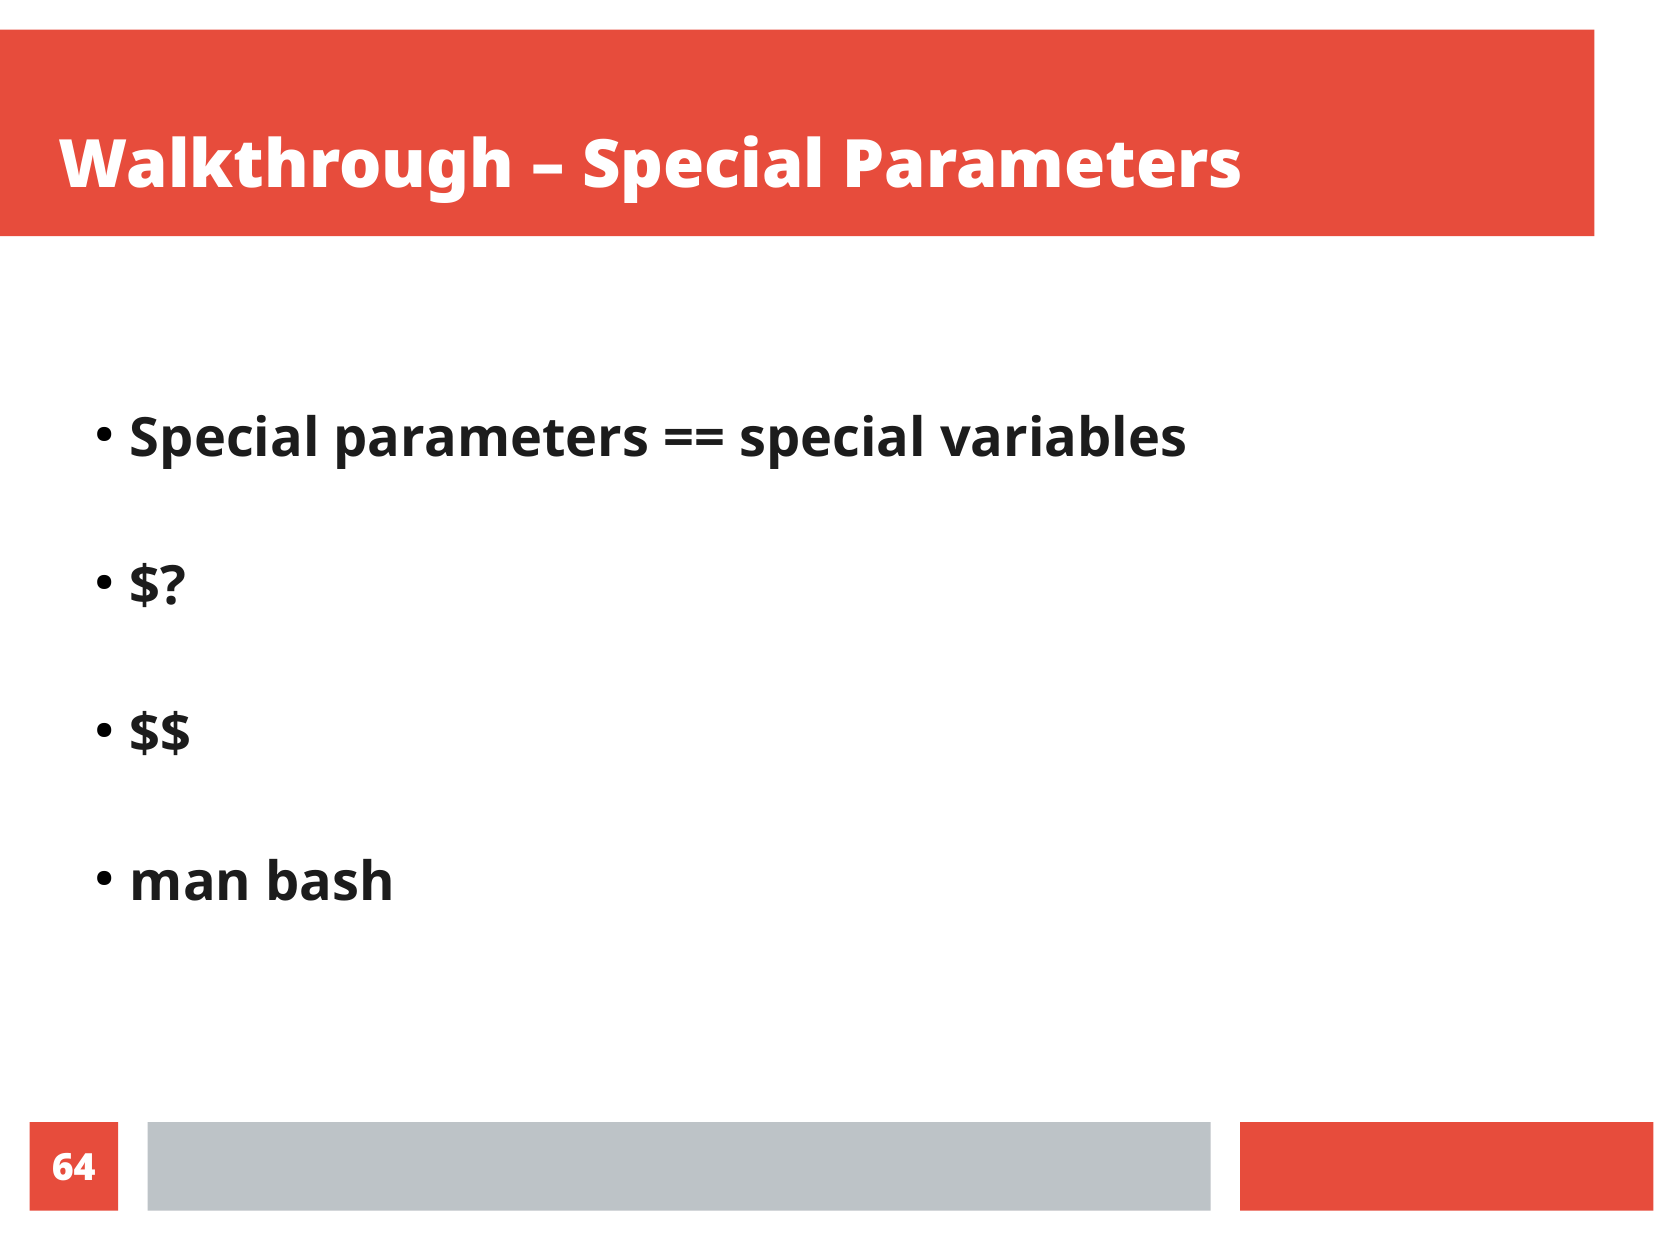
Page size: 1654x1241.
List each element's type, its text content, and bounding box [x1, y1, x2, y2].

subtitle Special parameters == special variables $? $$ man bash [59, 324, 1565, 1093]
title Walkthrough – Special Parameters [59, 59, 1595, 207]
